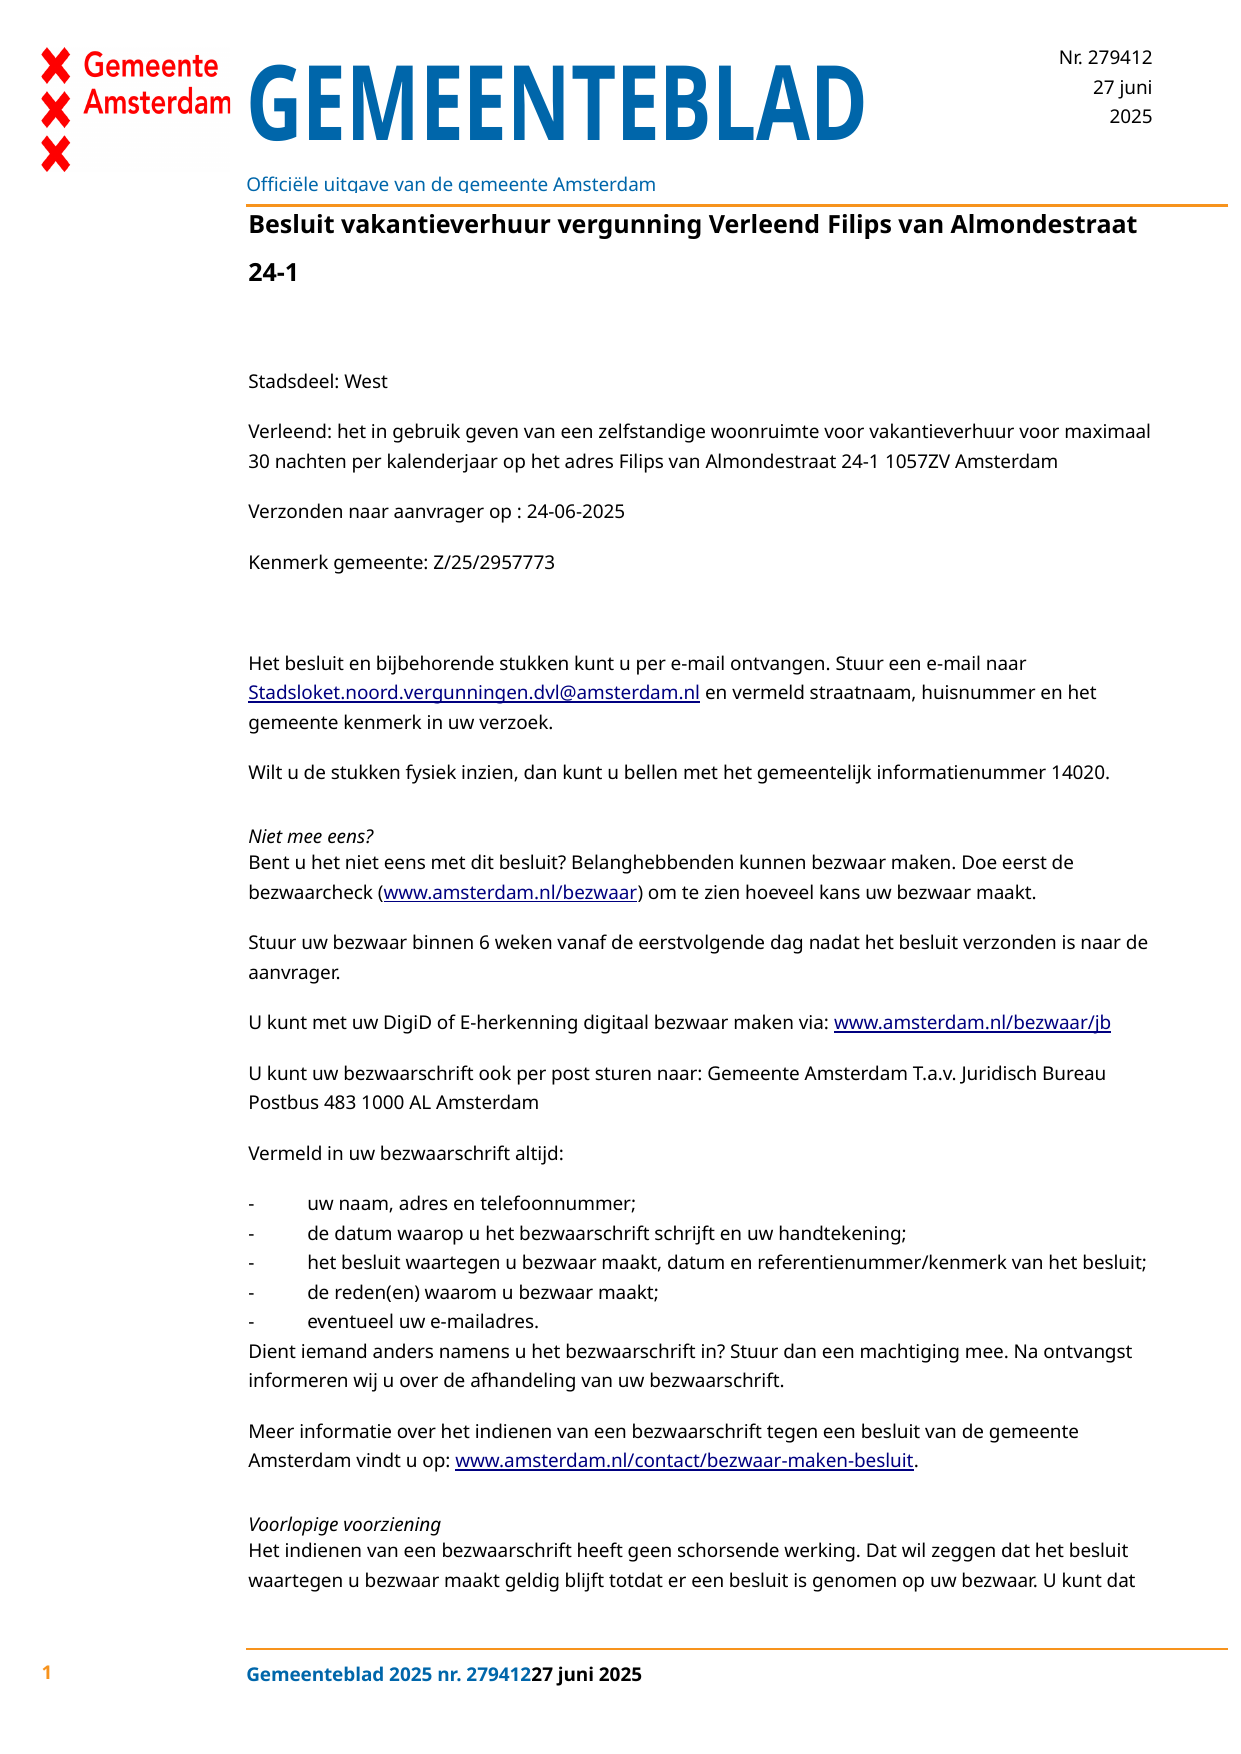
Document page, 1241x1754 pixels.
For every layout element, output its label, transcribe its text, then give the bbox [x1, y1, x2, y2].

list eventueel uw e-mailadres. [248, 1308, 1152, 1334]
picture [41, 47, 231, 172]
text Vermeld in uw bezwaarschrift altijd: [248, 1140, 1152, 1165]
text Stadsdeel: West [248, 368, 1152, 394]
list de reden(en) waarom u bezwaar maakt; [248, 1279, 1152, 1304]
text Verleend: het in gebruik geven van een zelfstandige woonruimte voor vakantieverhuur voor maximaal 30 nachten per kalenderjaar op het adres Filips van Almondestraat 24-1 1057ZV Amsterdam [248, 419, 1152, 474]
text Voorlopige voorziening [248, 1512, 1152, 1537]
text Kenmerk gemeente: Z/25/2957773 [248, 549, 1152, 575]
list het besluit waartegen u bezwaar maakt, datum en referentienummer/kenmerk van het besluit; [248, 1249, 1152, 1275]
text U kunt uw bezwaarschrift ook per post sturen naar: Gemeente Amsterdam T.a.v. Juridisch Bureau Postbus 483 1000 AL Amsterdam [248, 1060, 1152, 1115]
text U kunt met uw DigiD of E-herkenning digitaal bezwaar maken via: www.amsterdam.nl/bezwaar/jb [248, 1009, 1152, 1035]
text Bent u het niet eens met dit besluit? Belanghebbenden kunnen bezwaar maken. Doe eerst de bezwaarcheck (www.amsterdam.nl/bezwaar) om te zien hoeveel kans uw bezwaar maakt. [248, 849, 1152, 904]
text Wilt u de stukken fysiek inzien, dan kunt u bellen met het gemeentelijk informatienummer 14020. [248, 759, 1152, 785]
text Besluit vakantieverhuur vergunning Verleend Filips van Almondestraat 24-1 [248, 207, 1152, 288]
list de datum waarop u het bezwaarschrift schrijft en uw handtekening; [248, 1220, 1152, 1245]
list uw naam, adres en telefoonnummer; [248, 1190, 1152, 1216]
text Het indienen van een bezwaarschrift heeft geen schorsende werking. Dat wil zeggen dat het besluit waartegen u bezwaar maakt geldig blijft totdat er een besluit is genomen op uw bezwaar. U kunt dat [248, 1537, 1152, 1593]
text Het besluit en bijbehorende stukken kunt u per e-mail ontvangen. Stuur een e-mail naar Stadsloket.noord.vergunningen.dvl@amsterdam.nl en vermeld straatnaam, huisnummer en het gemeente kenmerk in uw verzoek. [248, 650, 1152, 735]
text Meer informatie over het indienen van een bezwaarschrift tegen een besluit van de gemeente Amsterdam vindt u op: www.amsterdam.nl/contact/bezwaar-maken-besluit. [248, 1418, 1152, 1473]
text Dient iemand anders namens u het bezwaarschrift in? Stuur dan een machtiging mee. Na ontvangst informeren wij u over de afhandeling van uw bezwaarschrift. [248, 1338, 1152, 1393]
text Niet mee eens? [248, 823, 1152, 849]
text Stuur uw bezwaar binnen 6 weken vanaf de eerstvolgende dag nadat het besluit verzonden is naar de aanvrager. [248, 929, 1152, 984]
text Verzonden naar aanvrager op : 24-06-2025 [248, 499, 1152, 524]
